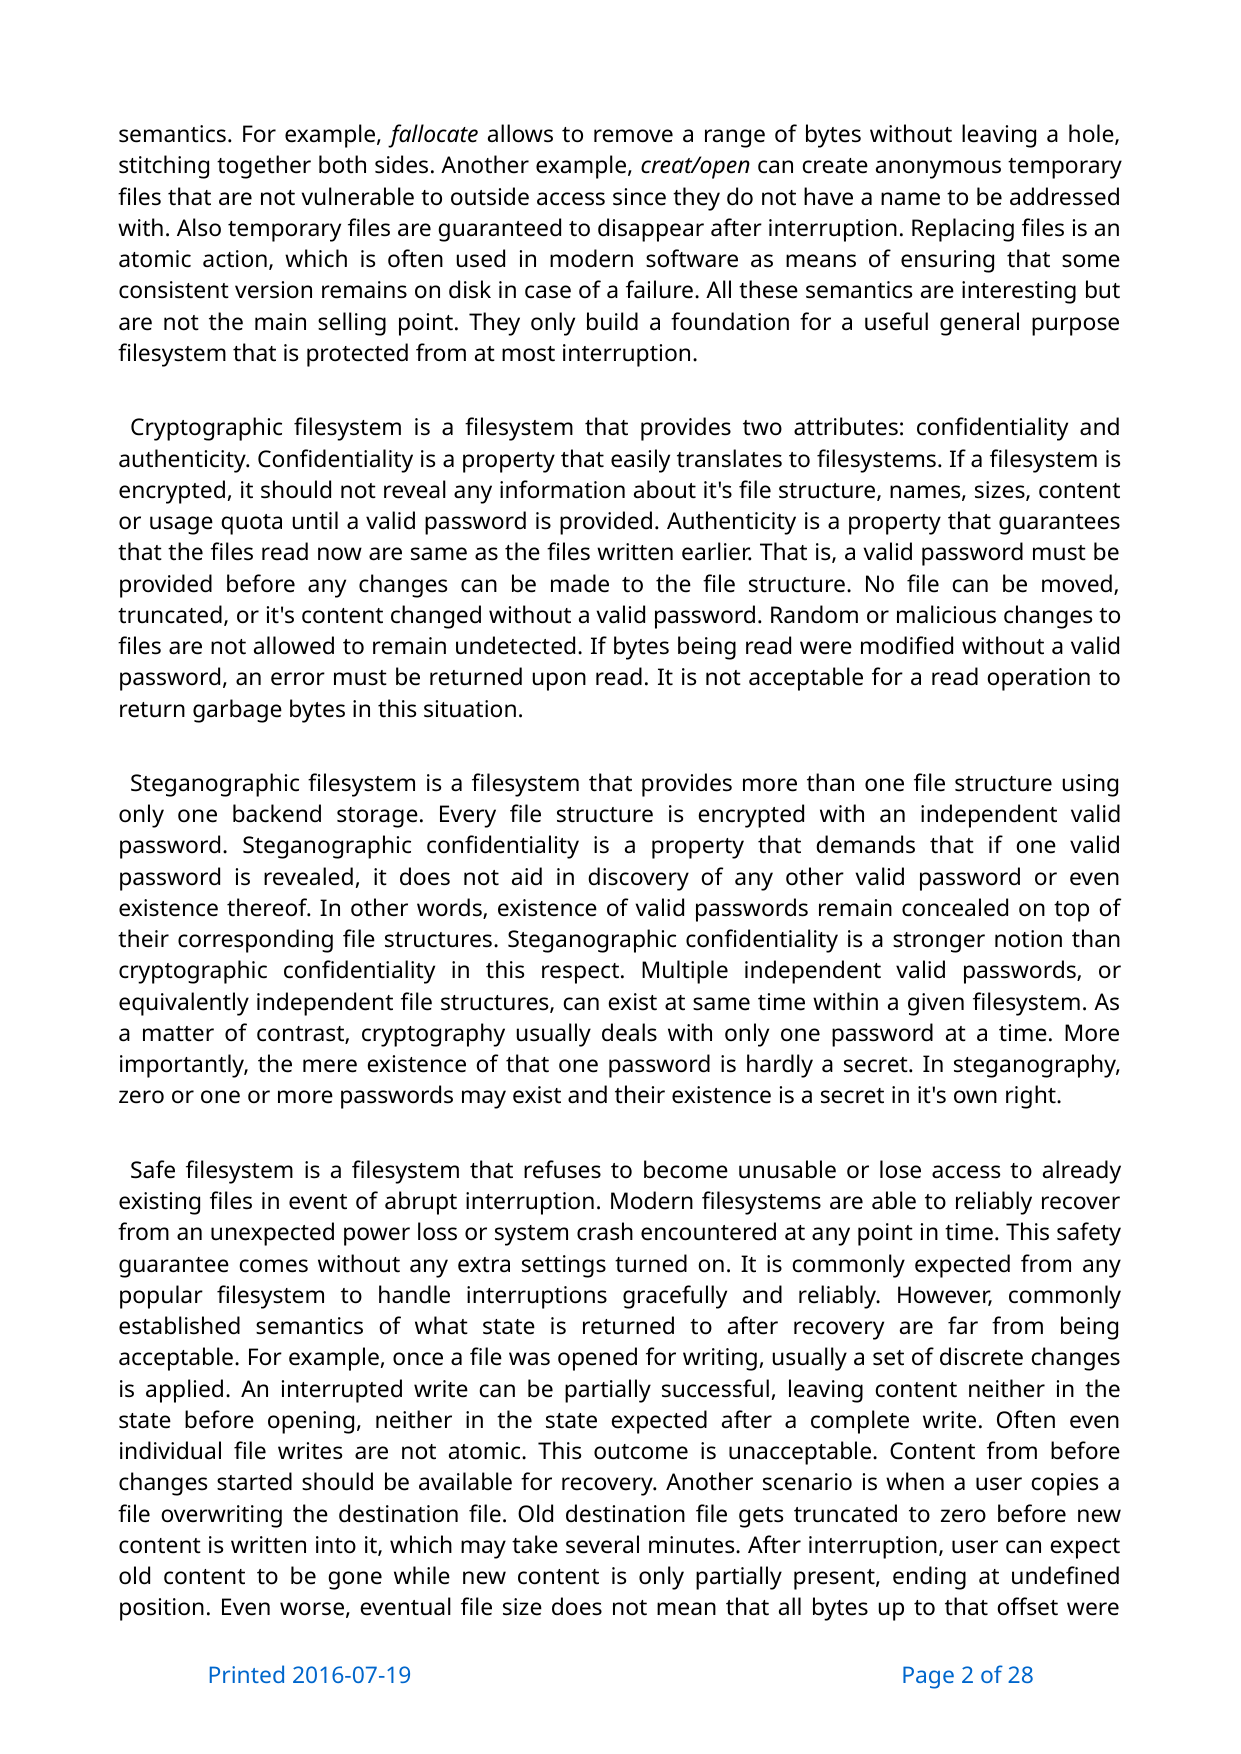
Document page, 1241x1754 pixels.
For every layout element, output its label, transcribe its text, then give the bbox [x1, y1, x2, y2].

text semantics. For example, fallocate allows to remove a range of bytes without leaving a hole, stitching together both sides. Another example, creat/open can create anonymous temporary files that are not vulnerable to outside access since they do not have a name to be addressed with. Also temporary files are guaranteed to disappear after interruption. Replacing files is an atomic action, which is often used in modern software as means of ensuring that some consistent version remains on disk in case of a failure. All these semantics are interesting but are not the main selling point. They only build a foundation for a useful general purpose filesystem that is protected from at most interruption. [118, 118, 1122, 368]
text Safe filesystem is a filesystem that refuses to become unusable or lose access to already existing files in event of abrupt interruption. Modern filesystems are able to reliably recover from an unexpected power loss or system crash encountered at any point in time. This safety guarantee comes without any extra settings turned on. It is commonly expected from any popular filesystem to handle interruptions gracefully and reliably. However, commonly established semantics of what state is returned to after recovery are far from being acceptable. For example, once a file was opened for writing, usually a set of discrete changes is applied. An interrupted write can be partially successful, leaving content neither in the state before opening, neither in the state expected after a complete write. Often even individual file writes are not atomic. This outcome is unacceptable. Content from before changes started should be available for recovery. Another scenario is when a user copies a file overwriting the destination file. Old destination file gets truncated to zero before new content is written into it, which may take several minutes. After interruption, user can expect old content to be gone while new content is only partially present, ending at undefined position. Even worse, eventual file size does not mean that all bytes up to that offset were [118, 1154, 1122, 1622]
text Cryptographic filesystem is a filesystem that provides two attributes: confidentiality and authenticity. Confidentiality is a property that easily translates to filesystems. If a filesystem is encrypted, it should not reveal any information about it's file structure, names, sizes, content or usage quota until a valid password is provided. Authenticity is a property that guarantees that the files read now are same as the files written earlier. That is, a valid password must be provided before any changes can be made to the file structure. No file can be moved, truncated, or it's content changed without a valid password. Random or malicious changes to files are not allowed to remain undetected. If bytes being read were modified without a valid password, an error must be returned upon read. It is not acceptable for a read operation to return garbage bytes in this situation. [118, 411, 1122, 724]
text Steganographic filesystem is a filesystem that provides more than one file structure using only one backend storage. Every file structure is encrypted with an independent valid password. Steganographic confidentiality is a property that demands that if one valid password is revealed, it does not aid in discovery of any other valid password or even existence thereof. In other words, existence of valid passwords remain concealed on top of their corresponding file structures. Steganographic confidentiality is a stronger notion than cryptographic confidentiality in this respect. Multiple independent valid passwords, or equivalently independent file structures, can exist at same time within a given filesystem. As a matter of contrast, cryptography usually deals with only one password at a time. More importantly, the mere existence of that one password is hardly a secret. In steganography, zero or one or more passwords may exist and their existence is a secret in it's own right. [118, 767, 1122, 1111]
